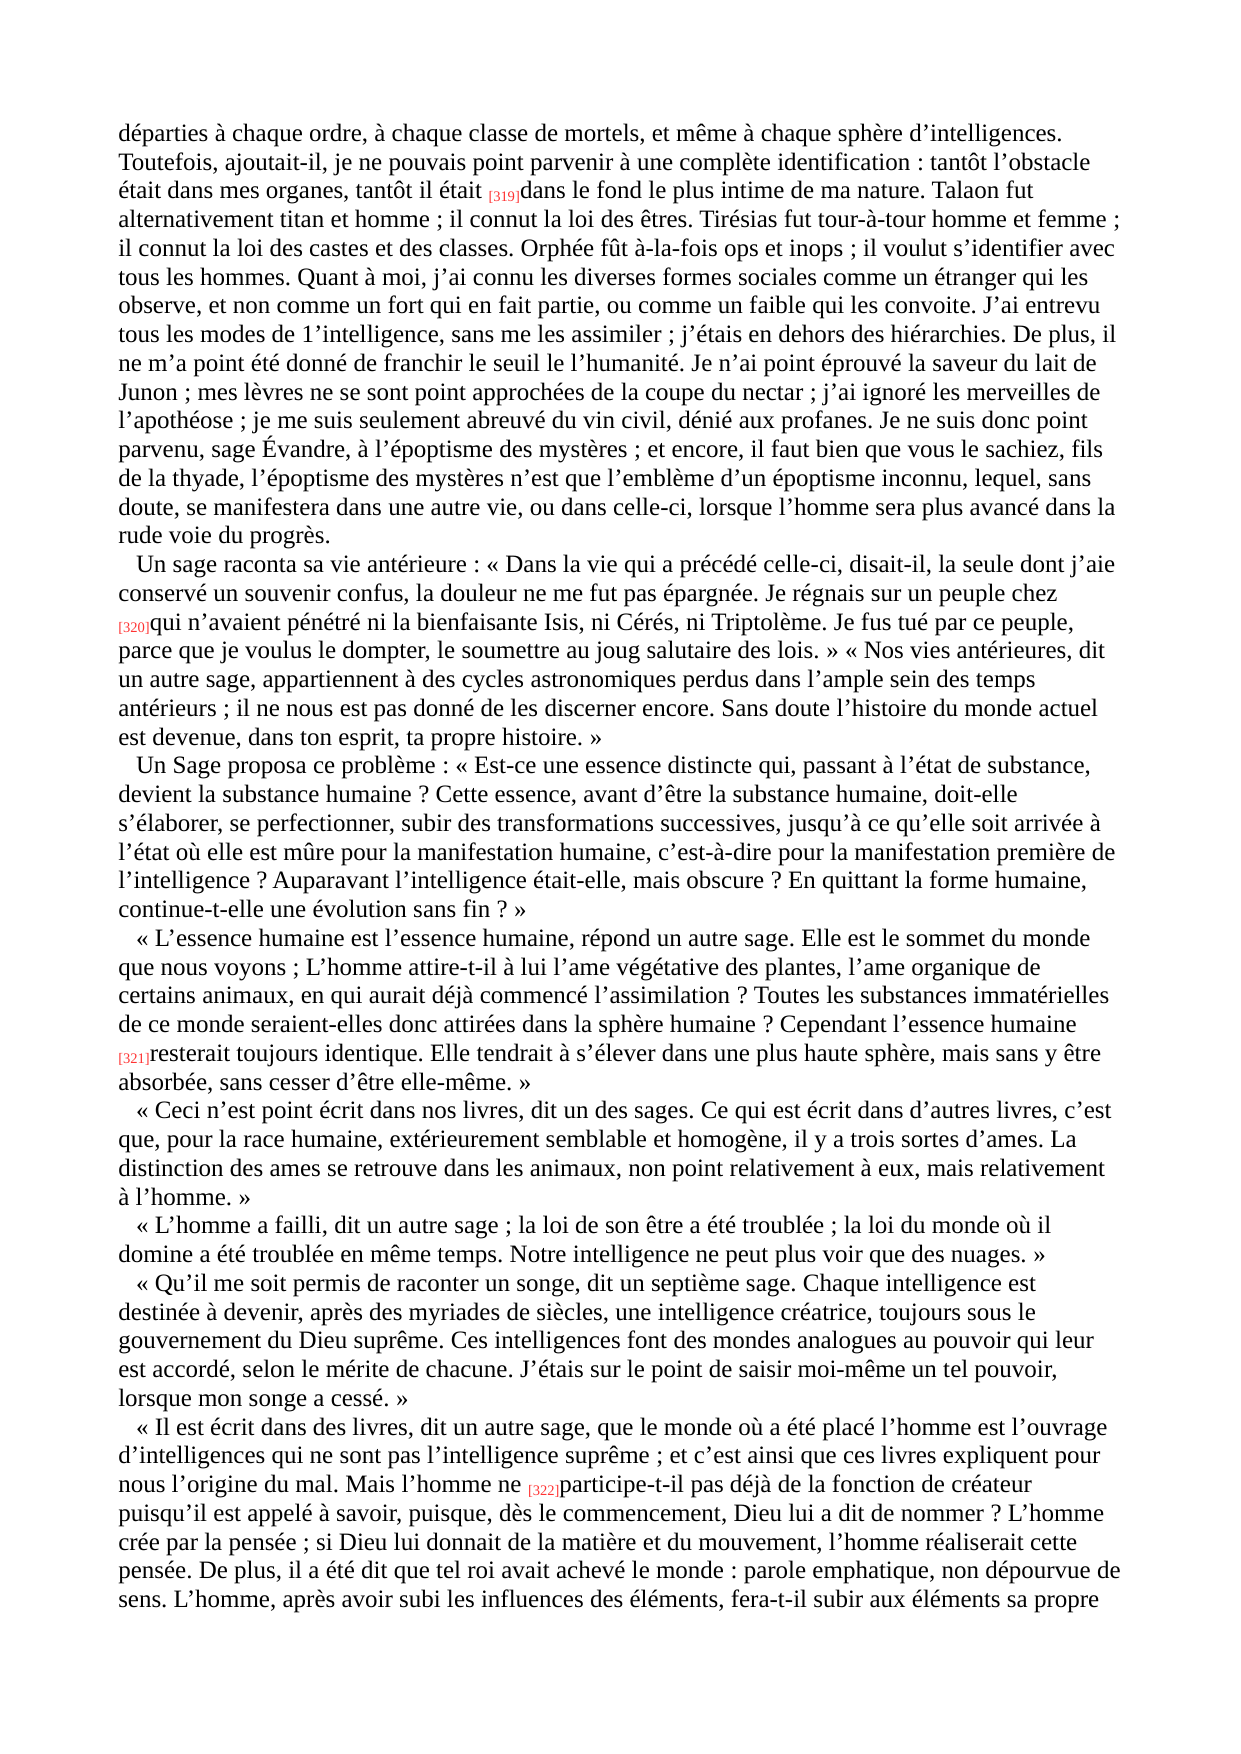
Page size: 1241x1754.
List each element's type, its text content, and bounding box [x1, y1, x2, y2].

text Un sage raconta sa vie antérieure : « Dans la vie qui a précédé celle-ci, disait-il, la seule dont j’aie conservé un souvenir confus, la douleur ne me fut pas épargnée. Je régnais sur un peuple chez [320]qui n’avaient pénétré ni la bienfaisante Isis, ni Cérés, ni Triptolème. Je fus tué par ce peuple, parce que je voulus le dompter, le soumettre au joug salutaire des lois. » « Nos vies antérieures, dit un autre sage, appartiennent à des cycles astronomiques perdus dans l’ample sein des temps antérieurs ; il ne nous est pas donné de les discerner encore. Sans doute l’histoire du monde actuel est devenue, dans ton esprit, ta propre histoire. » [118, 549, 1122, 751]
text « L’essence humaine est l’essence humaine, répond un autre sage. Elle est le sommet du monde que nous voyons ; L’homme attire-t-il à lui l’ame végétative des plantes, l’ame organique de certains animaux, en qui aurait déjà commencé l’assimilation ? Toutes les substances immatérielles de ce monde seraient-elles donc attirées dans la sphère humaine ? Cependant l’essence humaine [321]resterait toujours identique. Elle tendrait à s’élever dans une plus haute sphère, mais sans y être absorbée, sans cesser d’être elle-même. » [118, 923, 1122, 1096]
text Un Sage proposa ce problème : « Est-ce une essence distincte qui, passant à l’état de substance, devient la substance humaine ? Cette essence, avant d’être la substance humaine, doit-elle s’élaborer, se perfectionner, subir des transformations successives, jusqu’à ce qu’elle soit arrivée à l’état où elle est mûre pour la manifestation humaine, c’est-à-dire pour la manifestation première de l’intelligence ? Auparavant l’intelligence était-elle, mais obscure ? En quittant la forme humaine, continue-t-elle une évolution sans fin ? » [118, 751, 1122, 923]
text « Ceci n’est point écrit dans nos livres, dit un des sages. Ce qui est écrit dans d’autres livres, c’est que, pour la race humaine, extérieurement semblable et homogène, il y a trois sortes d’ames. La distinction des ames se retrouve dans les animaux, non point relativement à eux, mais relativement à l’homme. » [118, 1096, 1122, 1211]
text « Qu’il me soit permis de raconter un songe, dit un septième sage. Chaque intelligence est destinée à devenir, après des myriades de siècles, une intelligence créatrice, toujours sous le gouvernement du Dieu suprême. Ces intelligences font des mondes analogues au pouvoir qui leur est accordé, selon le mérite de chacune. J’étais sur le point de saisir moi-même un tel pouvoir, lorsque mon songe a cessé. » [118, 1268, 1122, 1412]
text départies à chaque ordre, à chaque classe de mortels, et même à chaque sphère d’intelligences. Toutefois, ajoutait-il, je ne pouvais point parvenir à une complète identification : tantôt l’obstacle était dans mes organes, tantôt il était [319]dans le fond le plus intime de ma nature. Talaon fut alternativement titan et homme ; il connut la loi des êtres. Tirésias fut tour-à-tour homme et femme ; il connut la loi des castes et des classes. Orphée fût à-la-fois ops et inops ; il voulut s’identifier avec tous les hommes. Quant à moi, j’ai connu les diverses formes sociales comme un étranger qui les observe, et non comme un fort qui en fait partie, ou comme un faible qui les convoite. J’ai entrevu tous les modes de 1’intelligence, sans me les assimiler ; j’étais en dehors des hiérarchies. De plus, il ne m’a point été donné de franchir le seuil le l’humanité. Je n’ai point éprouvé la saveur du lait de Junon ; mes lèvres ne se sont point approchées de la coupe du nectar ; j’ai ignoré les merveilles de l’apothéose ; je me suis seulement abreuvé du vin civil, dénié aux profanes. Je ne suis donc point parvenu, sage Évandre, à l’époptisme des mystères ; et encore, il faut bien que vous le sachiez, fils de la thyade, l’époptisme des mystères n’est que l’emblème d’un époptisme inconnu, lequel, sans doute, se manifestera dans une autre vie, ou dans celle-ci, lorsque l’homme sera plus avancé dans la rude voie du progrès. [118, 118, 1122, 549]
text « L’homme a failli, dit un autre sage ; la loi de son être a été troublée ; la loi du monde où il domine a été troublée en même temps. Notre intelligence ne peut plus voir que des nuages. » [118, 1211, 1122, 1268]
text « Il est écrit dans des livres, dit un autre sage, que le monde où a été placé l’homme est l’ouvrage d’intelligences qui ne sont pas l’intelligence suprême ; et c’est ainsi que ces livres expliquent pour nous l’origine du mal. Mais l’homme ne [322]participe-t-il pas déjà de la fonction de créateur puisqu’il est appelé à savoir, puisque, dès le commencement, Dieu lui a dit de nommer ? L’homme crée par la pensée ; si Dieu lui donnait de la matière et du mouvement, l’homme réaliserait cette pensée. De plus, il a été dit que tel roi avait achevé le monde : parole emphatique, non dépourvue de sens. L’homme, après avoir subi les influences des éléments, fera-t-il subir aux éléments sa propre [118, 1412, 1122, 1613]
